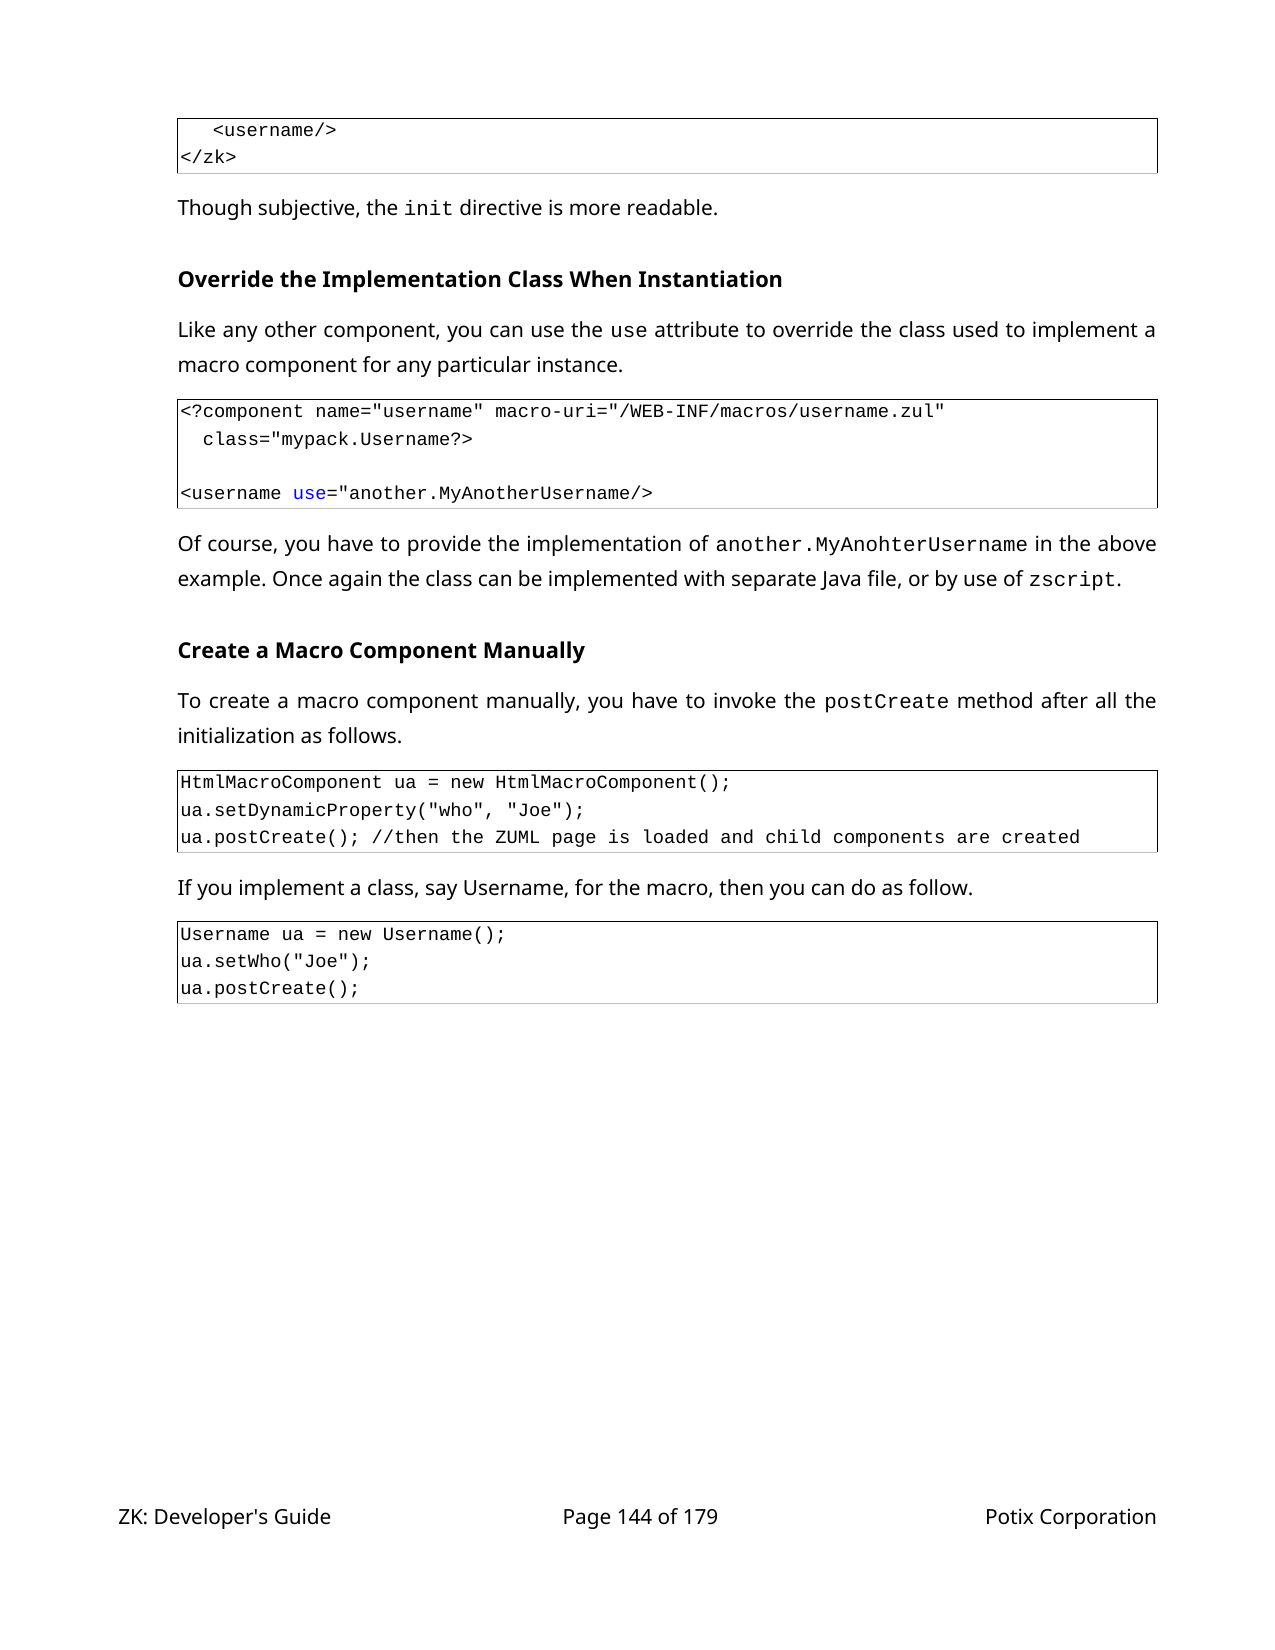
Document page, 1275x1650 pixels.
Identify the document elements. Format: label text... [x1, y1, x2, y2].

text ua.postCreate(); //then the ZUML page is loaded and child components are created [178, 825, 1157, 852]
text Username ua = new Username(); [178, 922, 1157, 946]
text To create a macro component manually, you have to invoke the postCreate method after all the initialization as follows. [177, 686, 1157, 750]
text <?component name="username" macro-uri="/WEB-INF/macros/username.zul" [178, 400, 1157, 423]
text <username/> [178, 119, 1157, 142]
text If you implement a class, say Username, for the macro, then you can do as follow. [177, 873, 1157, 901]
text ua.setWho("Joe"); [178, 949, 1157, 973]
text ua.postCreate(); [178, 976, 1157, 1003]
text class="mypack.Username?> [178, 426, 1157, 451]
text ua.setDynamicProperty("who", "Joe"); [178, 797, 1157, 822]
text </zk> [178, 145, 1157, 173]
text Of course, you have to provide the implementation of another.MyAnohterUsername in the above example. Once again the class can be implemented with separate Java file, or by use of zscript. [177, 529, 1157, 593]
text Though subjective, the init directive is more readable. [177, 193, 1157, 222]
subtitle Create a Macro Component Manually [177, 635, 1157, 665]
text <username use="another.MyAnotherUsername/> [178, 481, 1157, 508]
text Like any other component, you can use the use attribute to override the class used to implement a macro component for any particular instance. [177, 315, 1157, 379]
subtitle Override the Implementation Class When Instantiation [177, 264, 1157, 294]
text HtmlMacroComponent ua = new HtmlMacroComponent(); [178, 771, 1157, 794]
